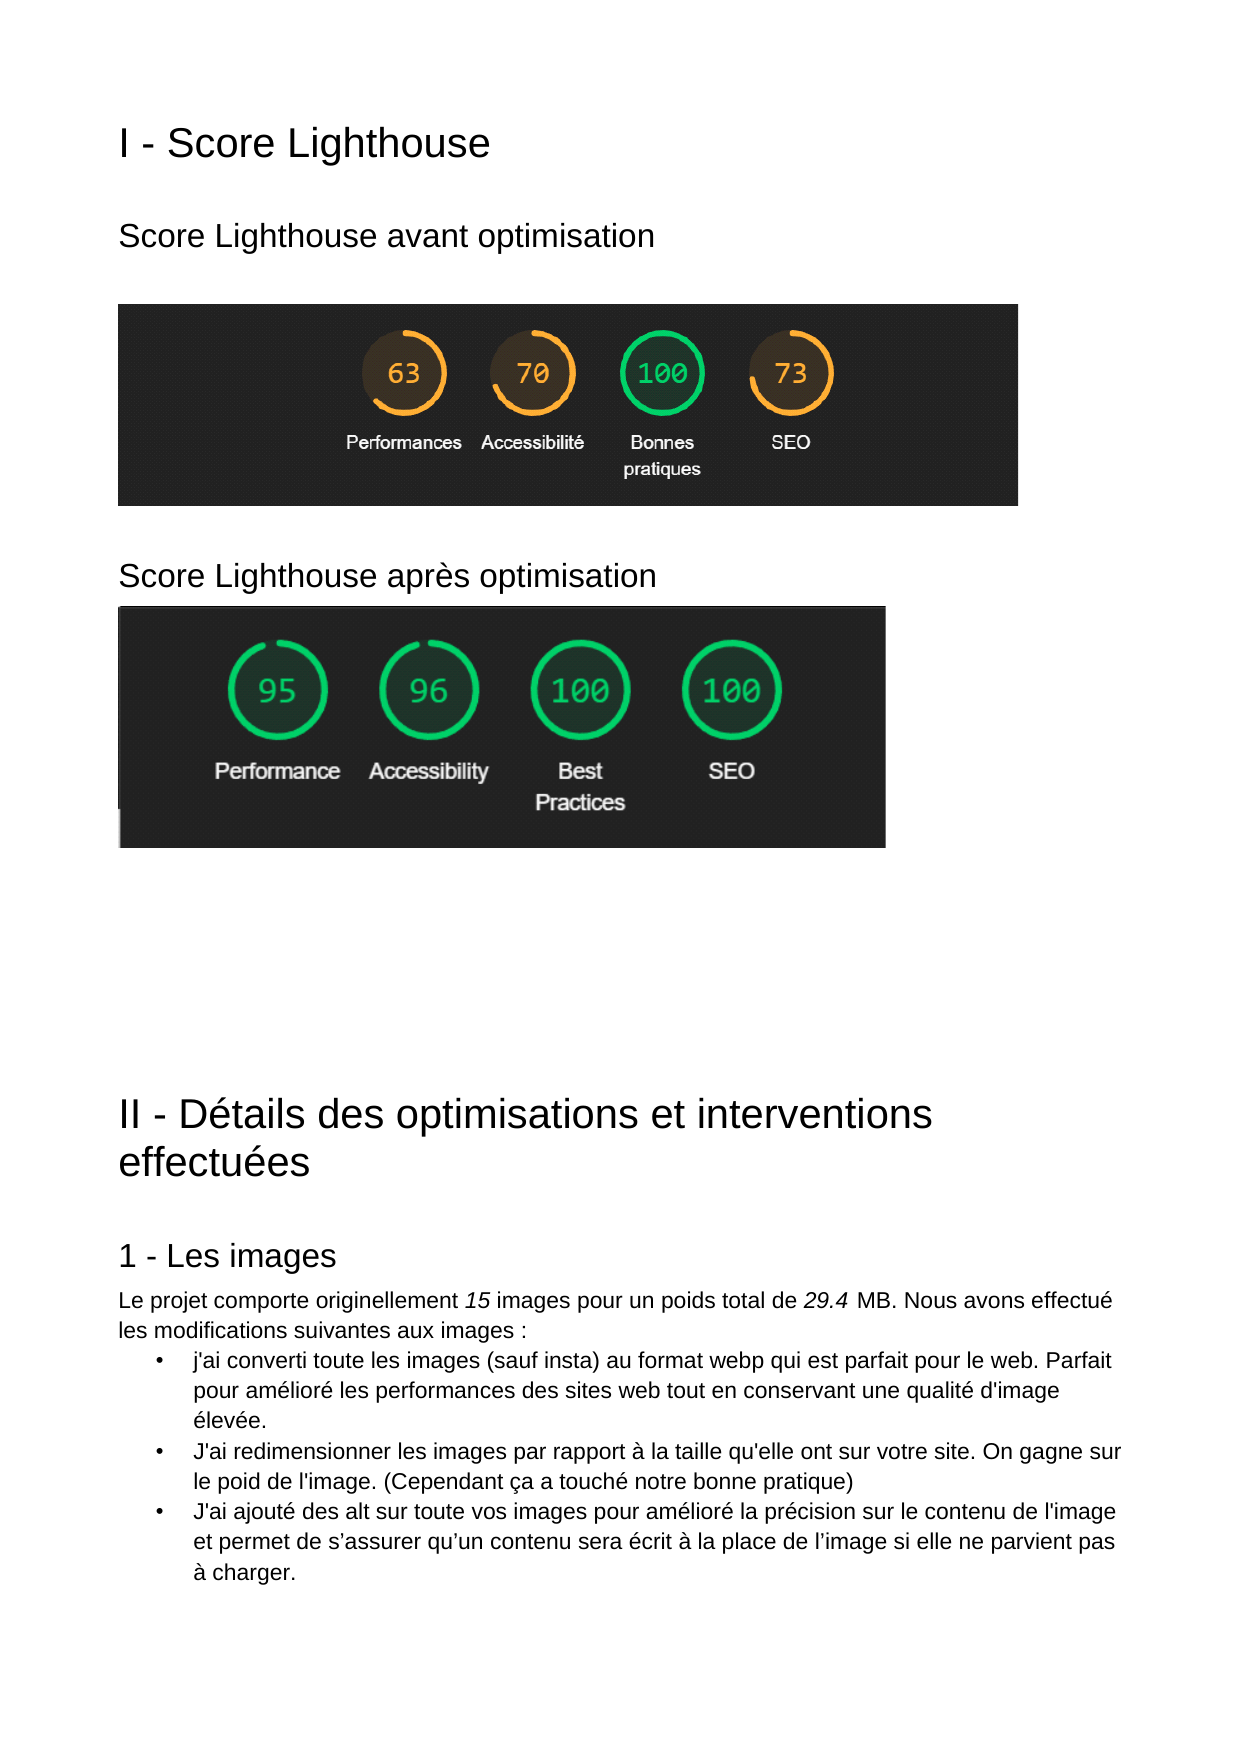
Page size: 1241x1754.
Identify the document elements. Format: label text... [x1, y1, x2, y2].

text Le projet comporte originellement 15 images pour un poids total de 29.4 MB. Nous avons effectué les modifications suivantes aux images : [118, 1287, 1122, 1343]
text Score Lighthouse avant optimisation [118, 216, 1122, 254]
list j'ai converti toute les images (sauf insta) au format webp qui est parfait pour le web. Parfait pour amélioré les performances des sites web tout en conservant une qualité d'image élevée. [156, 1347, 1122, 1434]
list J'ai ajouté des alt sur toute vos images pour amélioré la précision sur le contenu de l'image et permet de s’assurer qu’un contenu sera écrit à la place de l’image si elle ne parvient pas à charger. [156, 1498, 1122, 1585]
text II - Détails des optimisations et interventions effectuées [118, 1090, 1122, 1186]
text 1 - Les images [118, 1236, 1122, 1274]
list J'ai redimensionner les images par rapport à la taille qu'elle ont sur votre site. On gagne sur le poid de l'image. (Cependant ça a touché notre bonne pratique) [156, 1438, 1122, 1494]
text Score Lighthouse après optimisation [118, 556, 1122, 594]
text I - Score Lighthouse [118, 118, 1122, 166]
